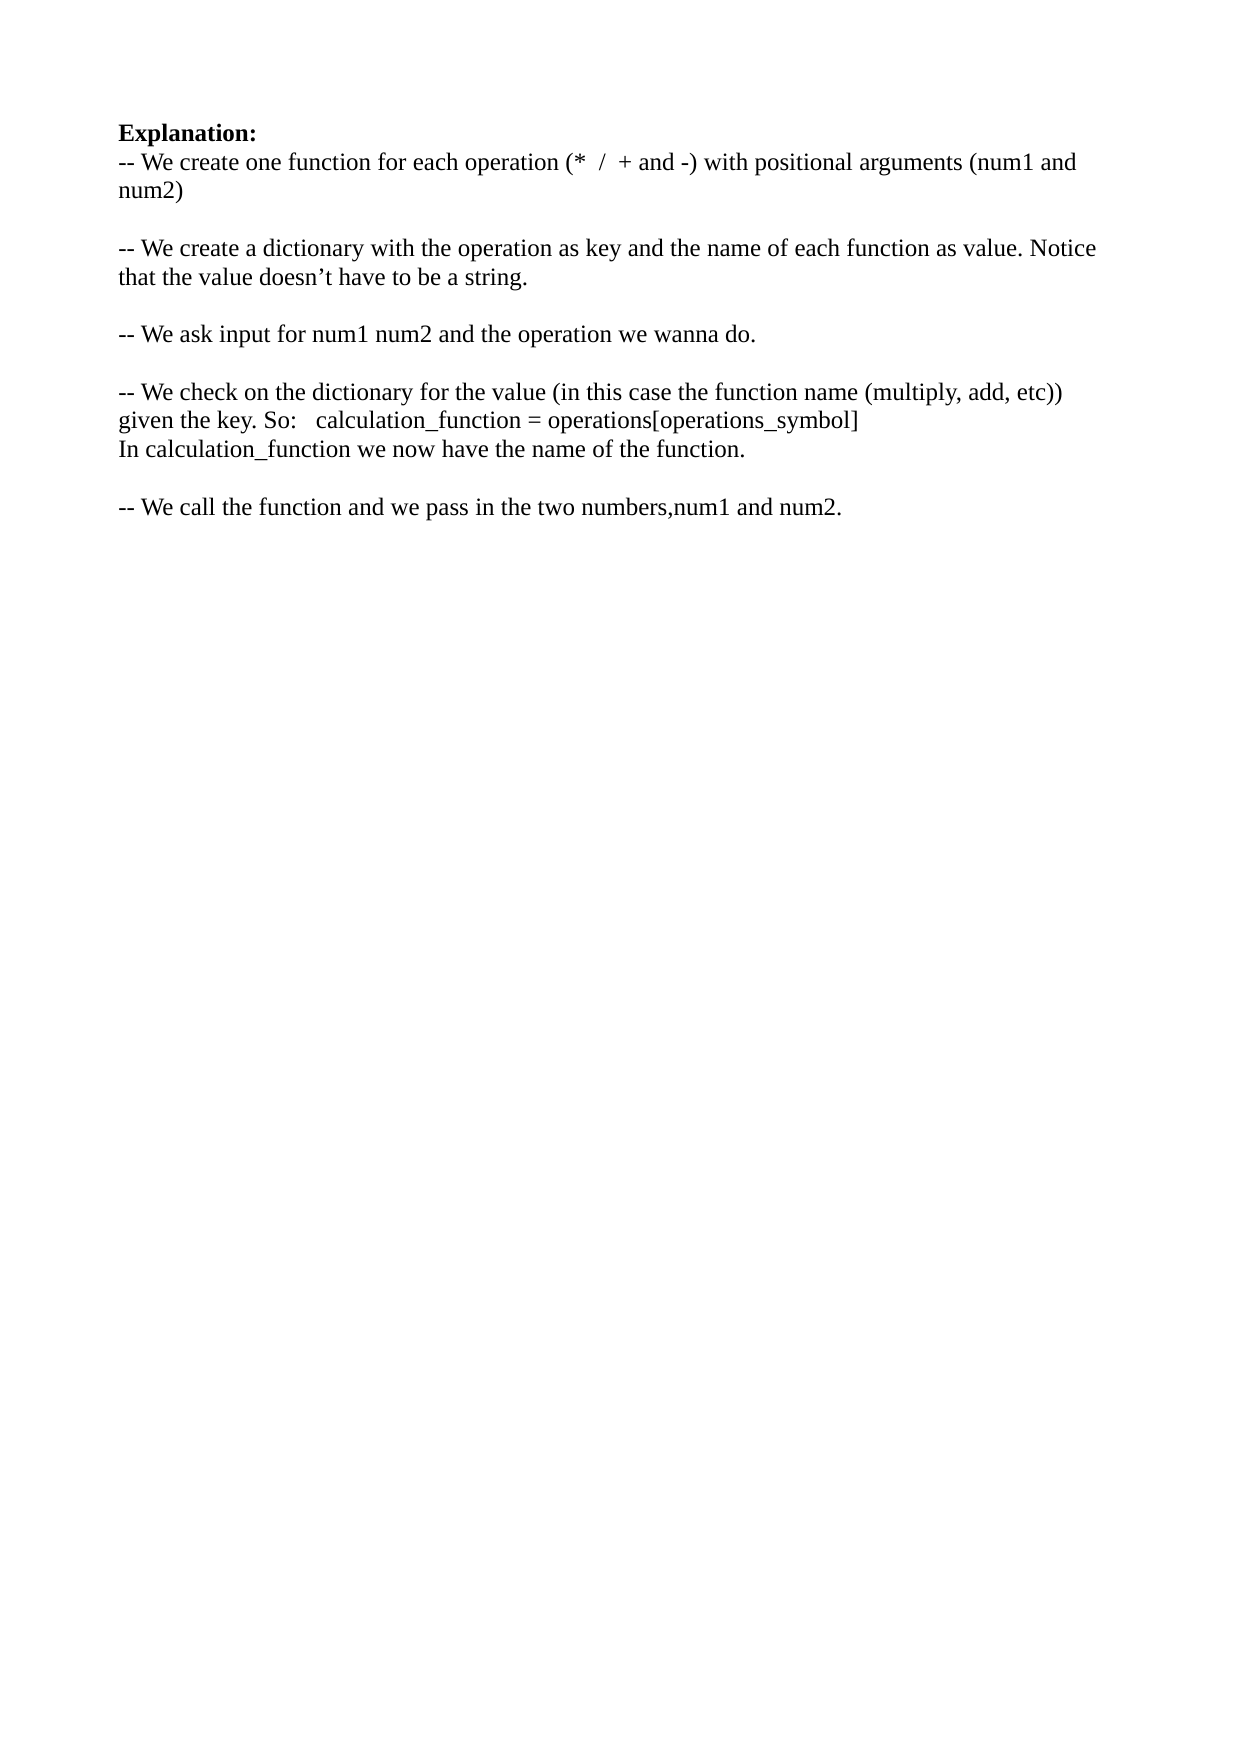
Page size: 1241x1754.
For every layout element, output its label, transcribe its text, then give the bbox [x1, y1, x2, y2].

text -- We create one function for each operation (* / + and -) with positional arguments (num1 and num2) [118, 147, 1122, 204]
text Explanation: [118, 118, 1122, 147]
text -- We create a dictionary with the operation as key and the name of each function as value. Notice that the value doesn’t have to be a string. [118, 233, 1122, 291]
text -- We call the function and we pass in the two numbers,num1 and num2. [118, 492, 1122, 521]
text In calculation_function we now have the name of the function. [118, 434, 1122, 463]
text -- We check on the dictionary for the value (in this case the function name (multiply, add, etc)) given the key. So: calculation_function = operations[operations_symbol] [118, 377, 1122, 434]
text -- We ask input for num1 num2 and the operation we wanna do. [118, 319, 1122, 348]
